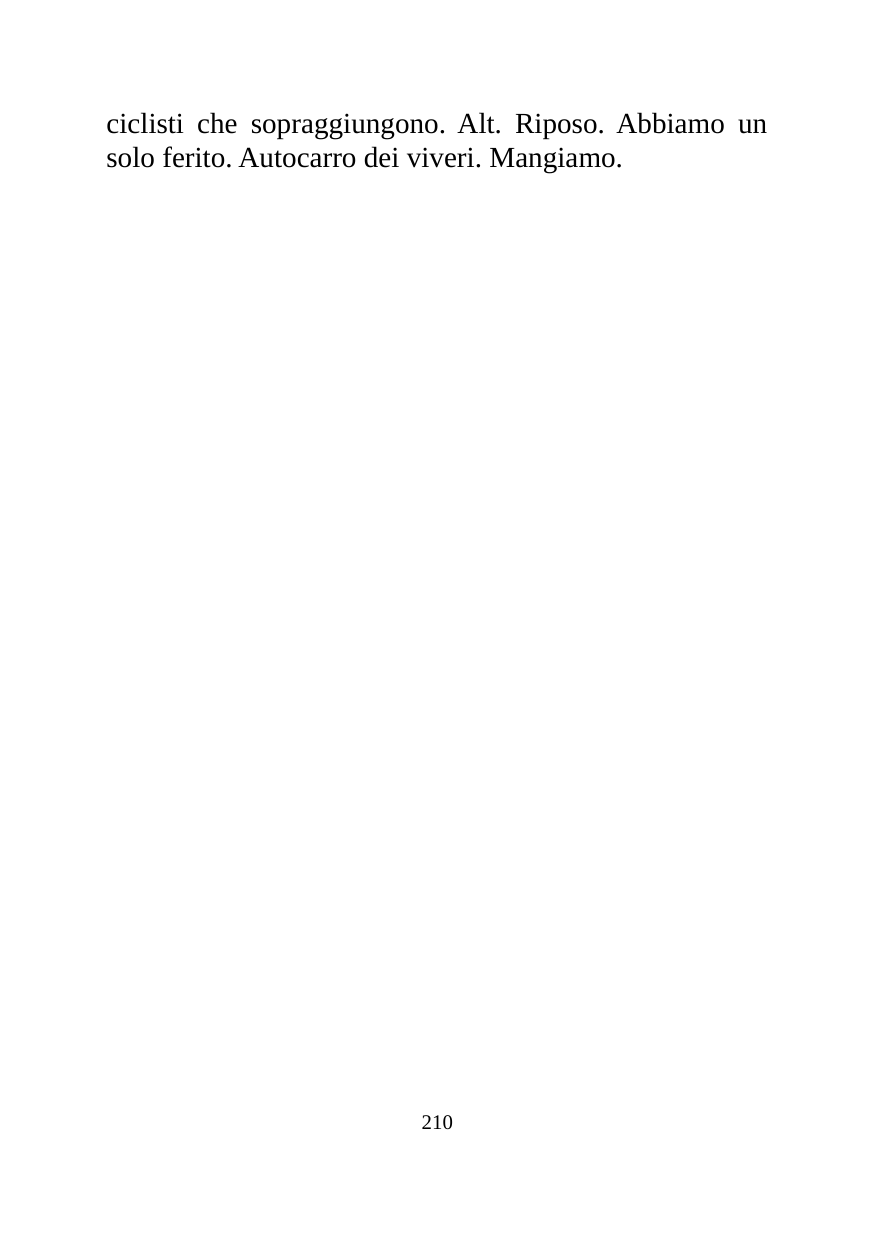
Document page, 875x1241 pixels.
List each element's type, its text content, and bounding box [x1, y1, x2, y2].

text ciclisti che sopraggiungono. Alt. Riposo. Abbiamo un solo ferito. Autocarro dei viveri. Mangiamo. [106, 106, 768, 173]
